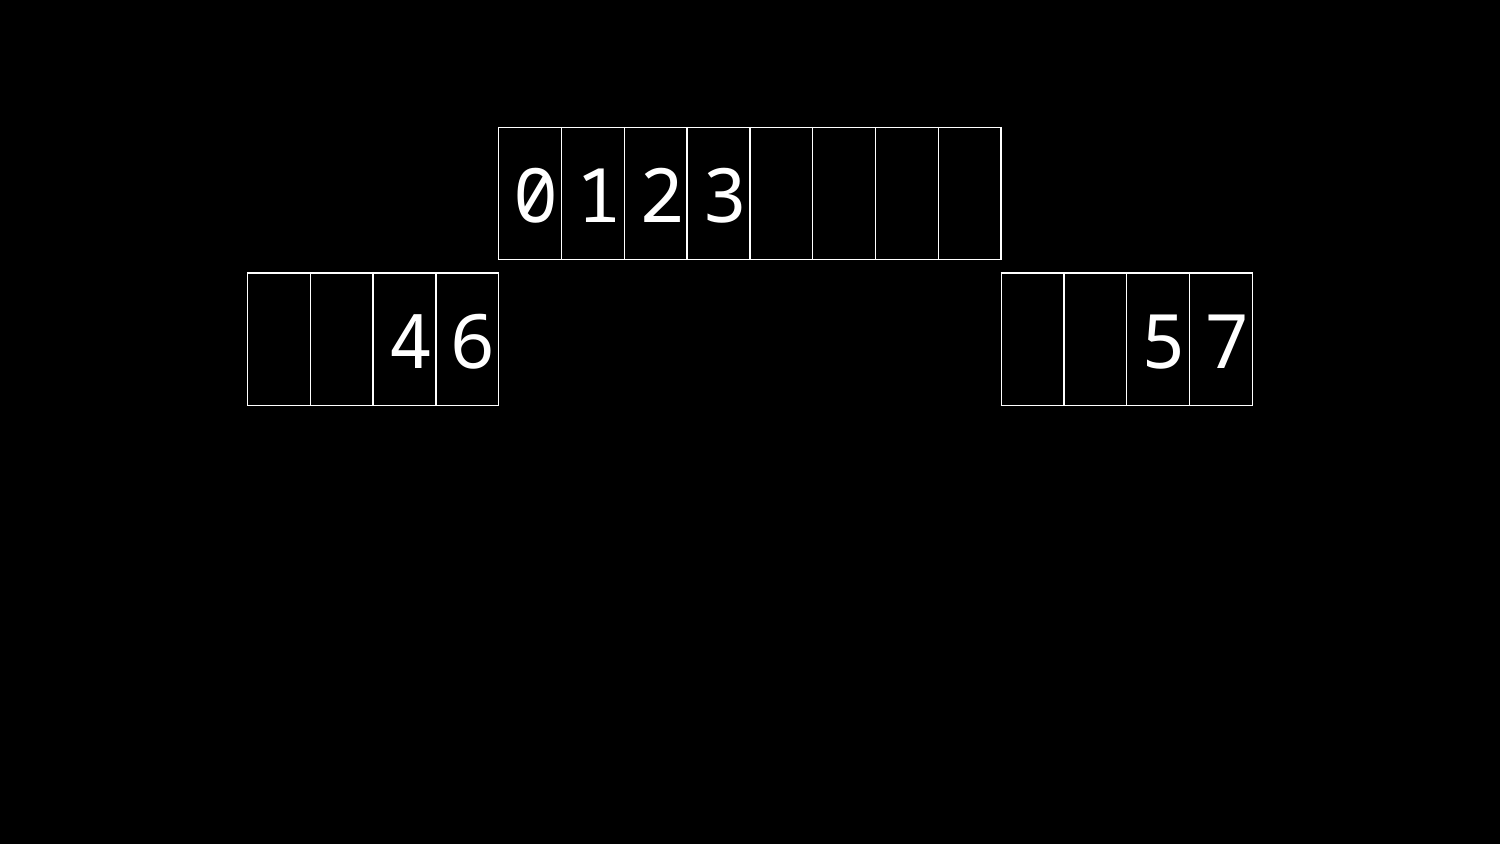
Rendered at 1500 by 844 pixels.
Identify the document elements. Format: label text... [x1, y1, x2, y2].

table_header 5 [1127, 274, 1189, 405]
table_header [813, 128, 875, 259]
table_header 6 [437, 274, 498, 405]
table_header [1065, 274, 1126, 405]
table_header 1 [562, 128, 624, 259]
table_header [939, 128, 1000, 259]
table_header [751, 128, 812, 259]
table_header 3 [688, 128, 749, 259]
table_header 4 [374, 274, 435, 405]
table_header [311, 274, 372, 405]
table_header [248, 274, 310, 405]
table_header 0 [499, 128, 561, 259]
table_header [876, 128, 938, 259]
table_header 7 [1190, 274, 1252, 405]
table_header 2 [625, 128, 686, 259]
table_header [1002, 274, 1063, 405]
